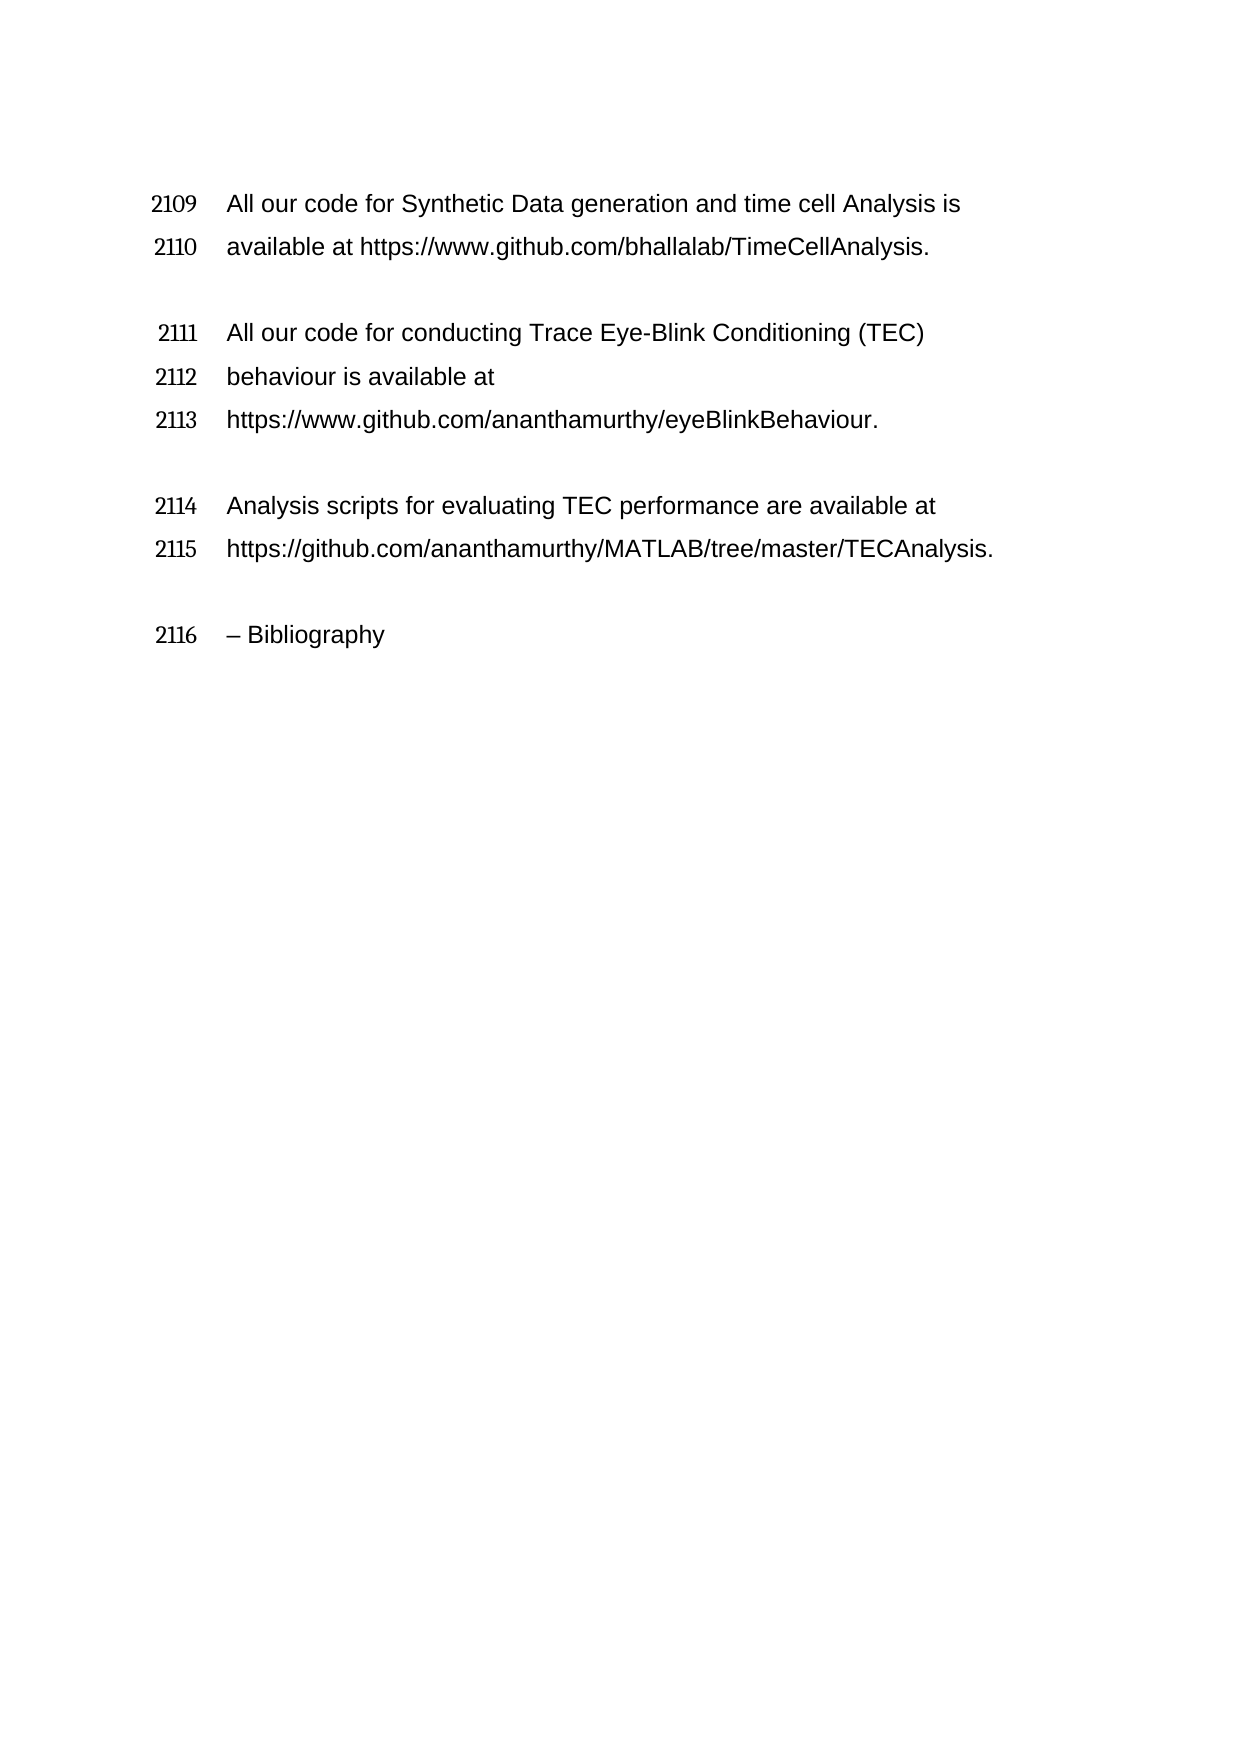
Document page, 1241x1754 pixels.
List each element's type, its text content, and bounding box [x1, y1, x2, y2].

text Analysis scripts for evaluating TEC performance are available at https://github.com/ananthamurthy/MATLAB/tree/master/TECAnalysis. [226, 491, 1014, 563]
text All our code for conducting Trace Eye-Blink Conditioning (TEC) behaviour is available at https://www.github.com/ananthamurthy/eyeBlinkBehaviour. [226, 318, 1014, 433]
text – Bibliography [226, 620, 1014, 649]
text All our code for Synthetic Data generation and time cell Analysis is available at https://www.github.com/bhallalab/TimeCellAnalysis. [226, 189, 1014, 261]
